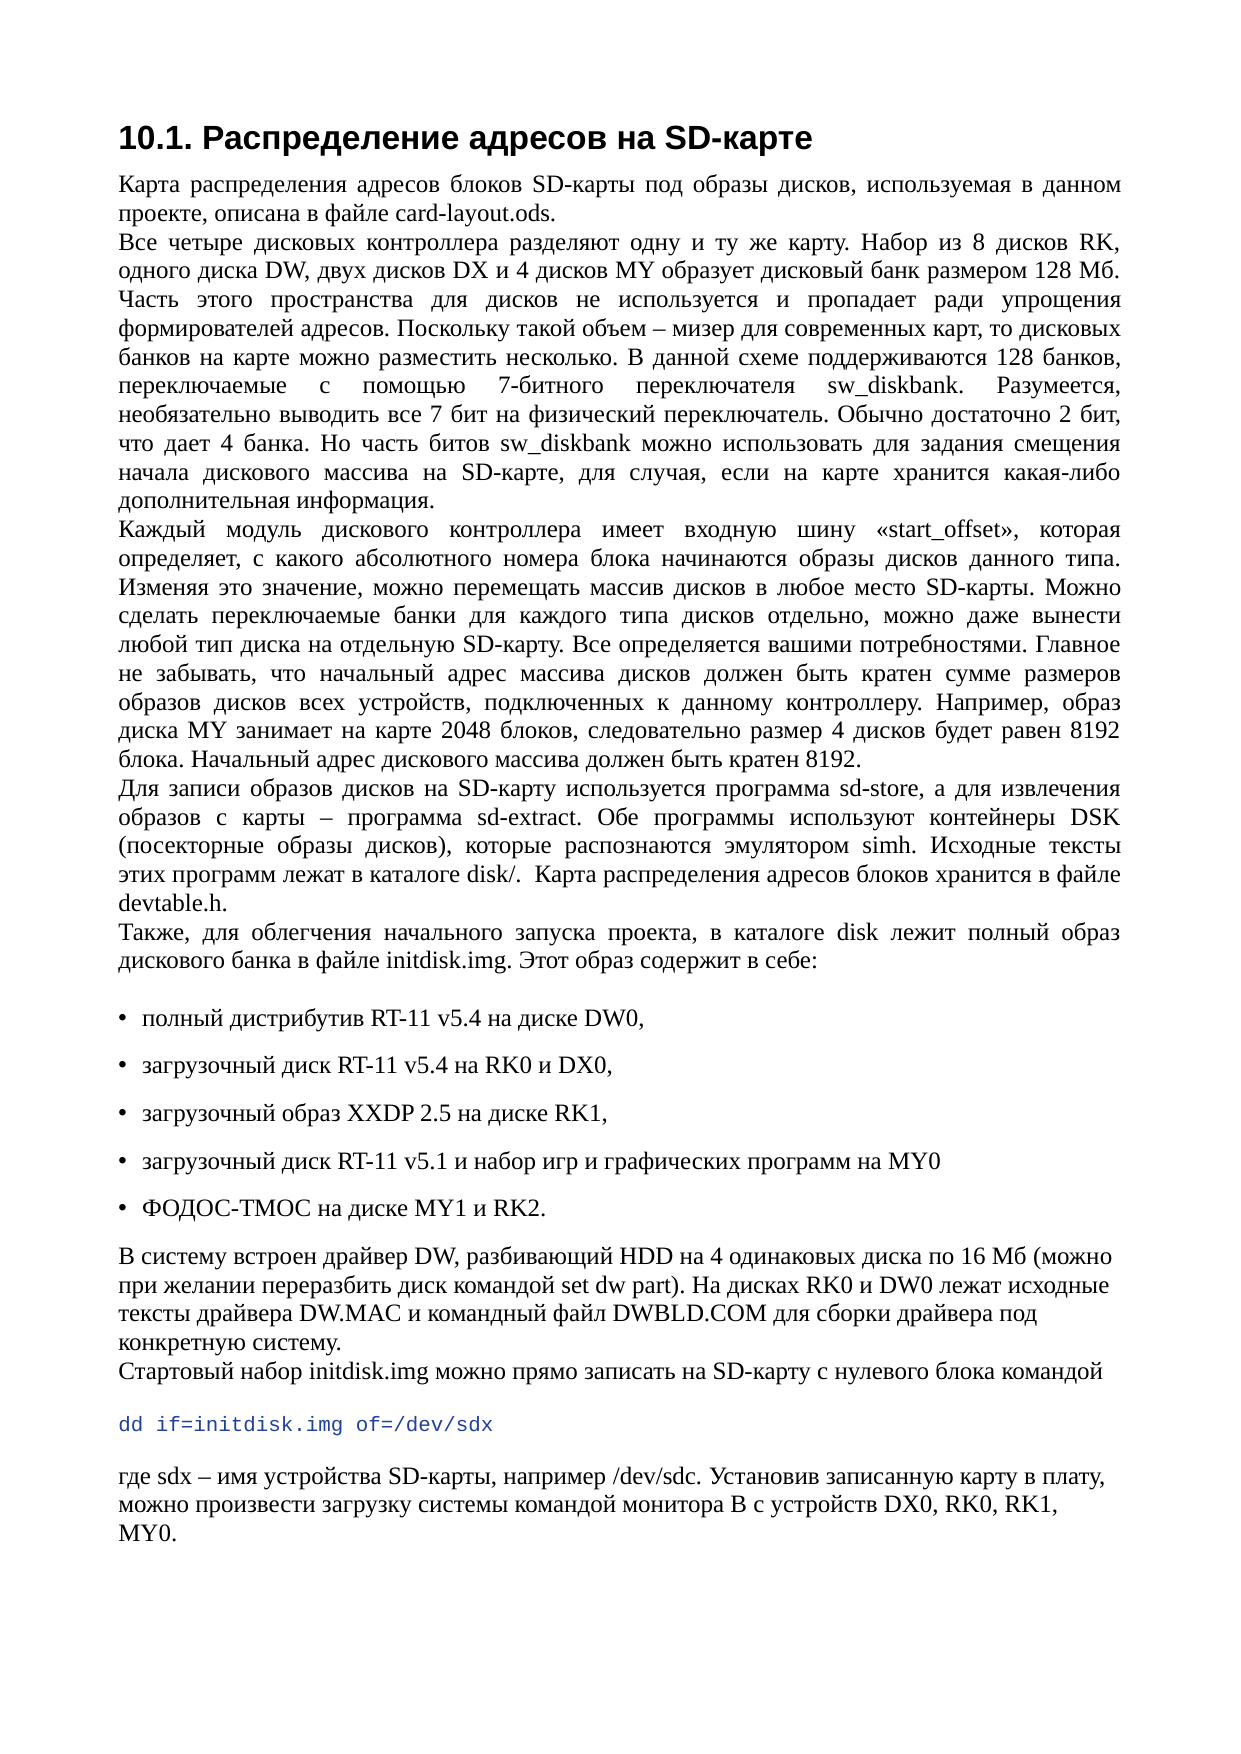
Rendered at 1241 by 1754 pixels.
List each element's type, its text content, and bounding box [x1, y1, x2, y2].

list загрузочный диск RT-11 v5.1 и набор игр и графических программ на MY0 [118, 1146, 1122, 1174]
text Карта распределения адресов блоков SD-карты под образы дисков, используемая в данном проекте, описана в файле card-layout.ods. [118, 169, 1122, 227]
list загрузочный диск RT-11 v5.4 на RK0 и DX0, [118, 1051, 1122, 1079]
text где sdx – имя устройства SD-карты, например /dev/sdc. Установив записанную карту в плату, можно произвести загрузку системы командой монитора B с устройств DX0, RK0, RK1, MY0. [118, 1461, 1122, 1547]
list полный дистрибутив RT-11 v5.4 на диске DW0, [118, 1003, 1122, 1032]
list ФОДОС-ТМОС на диске MY1 и RK2. [118, 1193, 1122, 1222]
list загрузочный образ XXDP 2.5 на диске RK1, [118, 1098, 1122, 1127]
text dd if=initdisk.img of=/dev/sdx [118, 1413, 1122, 1437]
text Также, для облегчения начального запуска проекта, в каталоге disk лежит полный образ дискового банка в файле initdisk.img. Этот образ содержит в себе: [118, 917, 1122, 974]
subtitle 10.1. Распределение адресов на SD-карте [118, 118, 1122, 157]
text В систему встроен драйвер DW, разбивающий HDD на 4 одинаковых диска по 16 Мб (можно при желании переразбить диск командой set dw part). На дисках RK0 и DW0 лежат исходные тексты драйвера DW.MAC и командный файл DWBLD.COM для сборки драйвера под конкретную систему. [118, 1241, 1122, 1356]
text Каждый модуль дискового контроллера имеет входную шину «start_offset», которая определяет, с какого абсолютного номера блока начинаются образы дисков данного типа. Изменяя это значение, можно перемещать массив дисков в любое место SD-карты. Можно сделать переключаемые банки для каждого типа дисков отдельно, можно даже вынести любой тип диска на отдельную SD-карту. Все определяется вашими потребностями. Главное не забывать, что начальный адрес массива дисков должен быть кратен сумме размеров образов дисков всех устройств, подключенных к данному контроллеру. Например, образ диска MY занимает на карте 2048 блоков, следовательно размер 4 дисков будет равен 8192 блока. Начальный адрес дискового массива должен быть кратен 8192. [118, 514, 1122, 773]
text Все четыре дисковых контроллера разделяют одну и ту же карту. Набор из 8 дисков RK, одного диска DW, двух дисков DX и 4 дисков MY образует дисковый банк размером 128 Мб. Часть этого пространства для дисков не используется и пропадает ради упрощения формирователей адресов. Поскольку такой объем – мизер для современных карт, то дисковых банков на карте можно разместить несколько. В данной схеме поддерживаются 128 банков, переключаемые с помощью 7-битного переключателя sw_diskbank. Разумеется, необязательно выводить все 7 бит на физический переключатель. Обычно достаточно 2 бит, что дает 4 банка. Но часть битов sw_diskbank можно использовать для задания смещения начала дискового массива на SD-карте, для случая, если на карте хранится какая-либо дополнительная информация. [118, 227, 1122, 514]
text Стартовый набор initdisk.img можно прямо записать на SD-карту с нулевого блока командой [118, 1356, 1122, 1385]
text Для записи образов дисков на SD-карту используется программа sd-store, а для извлечения образов с карты – программа sd-extract. Обе программы используют контейнеры DSK (посекторные образы дисков), которые распознаются эмулятором simh. Исходные тексты этих программ лежат в каталоге disk/. Карта распределения адресов блоков хранится в файле devtable.h. [118, 773, 1122, 917]
